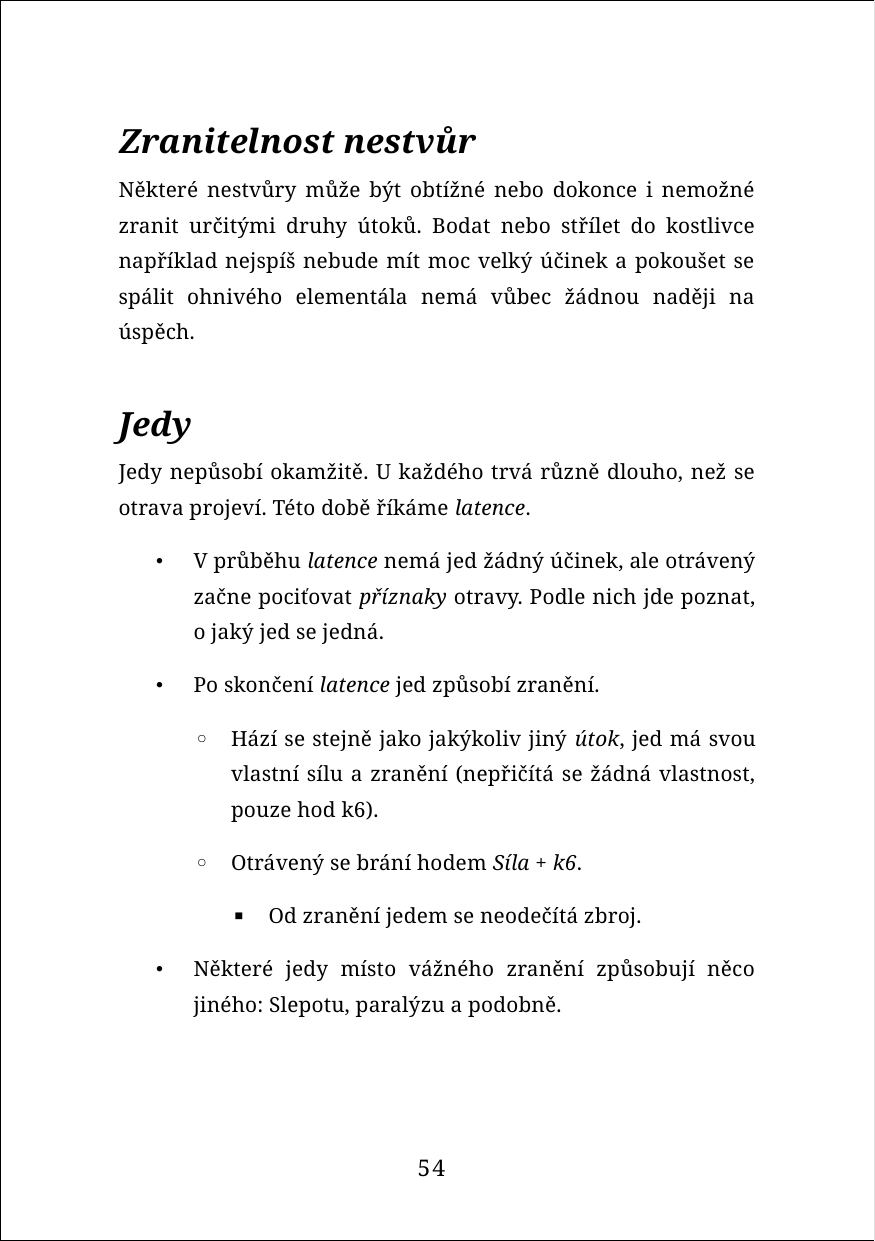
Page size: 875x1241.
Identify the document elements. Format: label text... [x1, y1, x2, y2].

list V průběhu latence nemá jed žádný účinek, ale otrávený začne pociťovat příznaky otravy. Podle nich jde poznat, o jaký jed se jedná. [156, 546, 756, 646]
list Některé jedy místo vážného zranění způsobují něco jiného: Slepotu, paralýzu a podobně. [156, 954, 756, 1018]
subtitle Jedy [118, 400, 756, 446]
list Otrávený se brání hodem Síla + k6. [193, 848, 756, 876]
list Hází se stejně jako jakýkoliv jiný útok, jed má svou vlastní sílu a zranění (nepřičítá se žádná vlastnost, pouze hod k6). [193, 724, 756, 823]
text Některé nestvůry může být obtížné nebo dokonce i nemožné zranit určitými druhy útoků. Bodat nebo střílet do kostlivce například nejspíš nebude mít moc velký účinek a pokoušet se spálit ohnivého elementála nemá vůbec žádnou naději na úspěch. [118, 175, 756, 346]
list Po skončení latence jed způsobí zranění. [156, 671, 756, 699]
subtitle Zranitelnost nestvůr [118, 118, 756, 164]
text Jedy nepůsobí okamžitě. U každého trvá různě dlouho, než se otrava projeví. Této době říkáme latence. [118, 457, 756, 521]
list Od zranění jedem se neodečítá zbroj. [231, 901, 756, 930]
